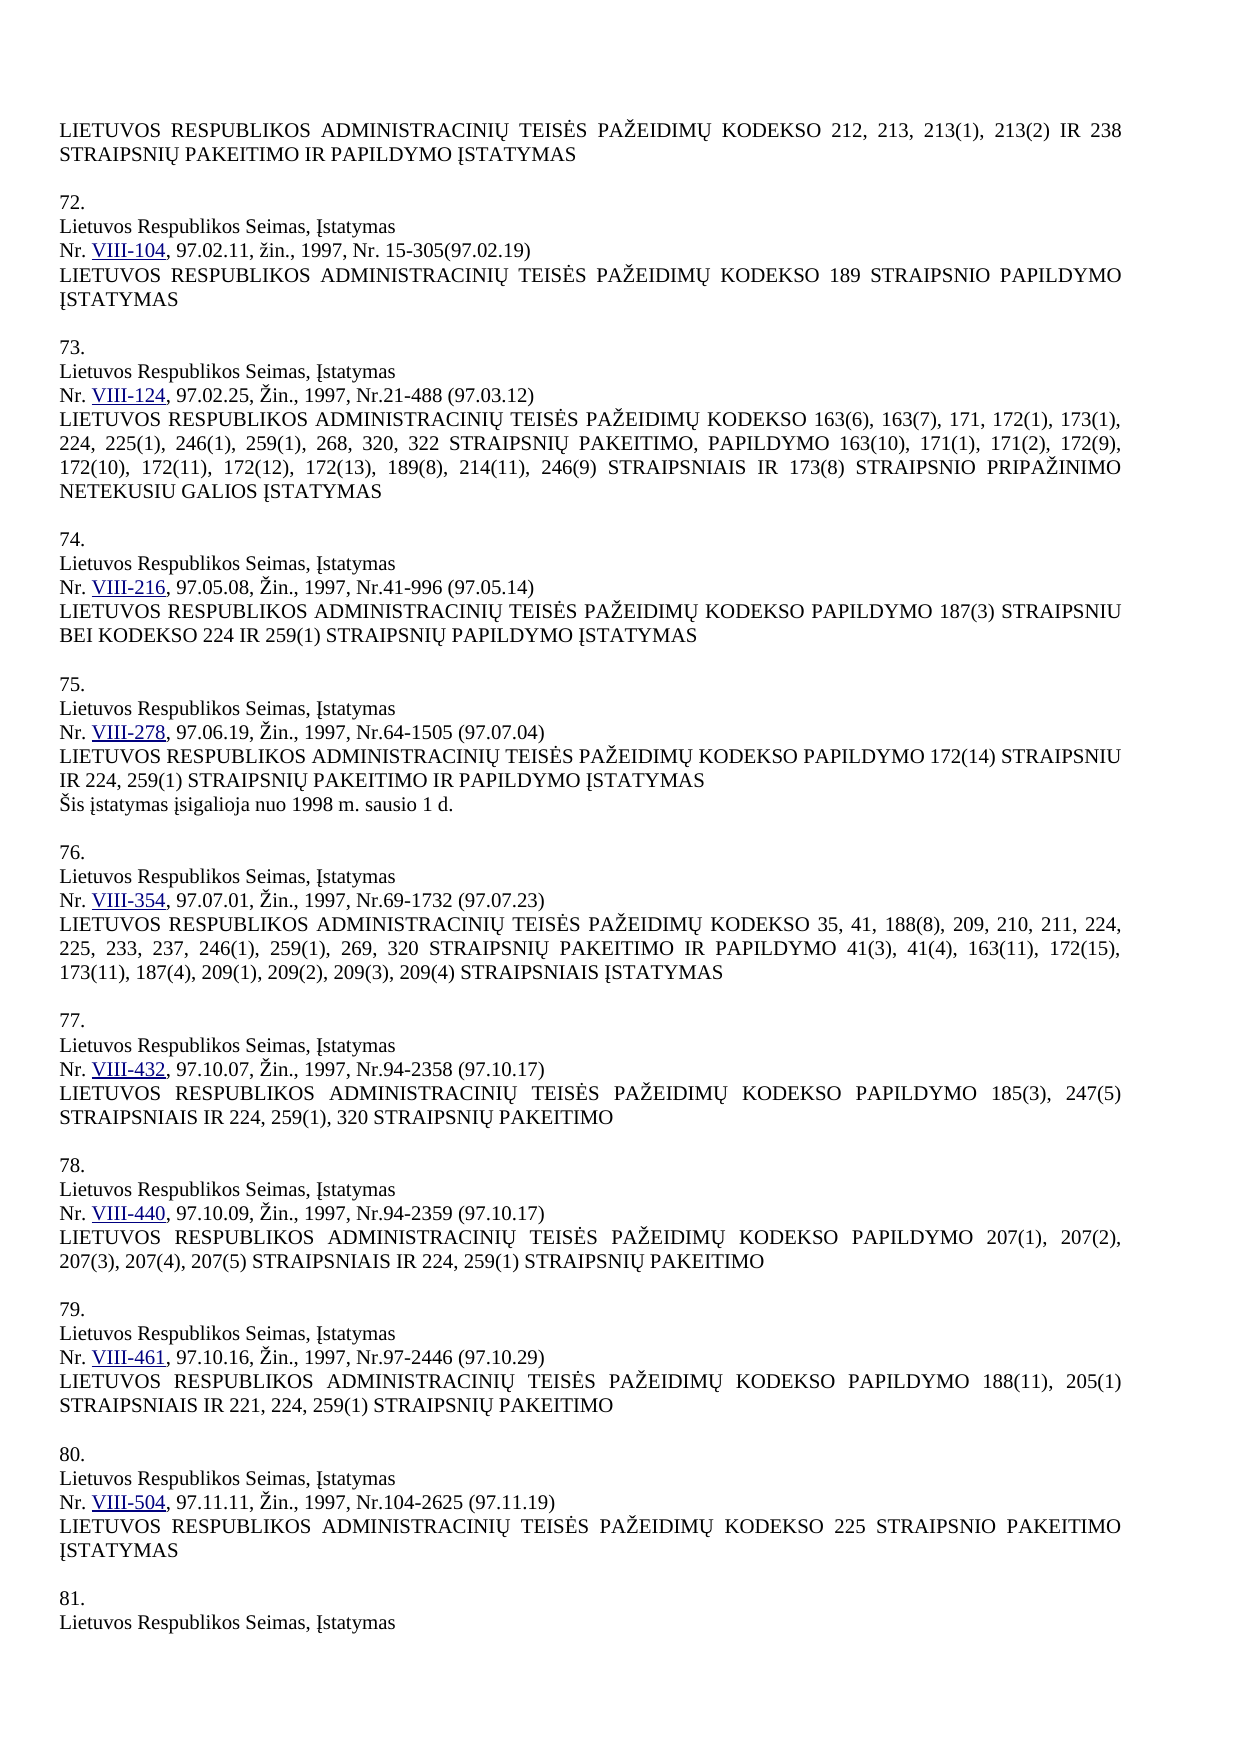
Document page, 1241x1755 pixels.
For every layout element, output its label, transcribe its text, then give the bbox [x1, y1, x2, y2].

text Lietuvos Respublikos Seimas, Įstatymas [59, 214, 1122, 238]
text LIETUVOS RESPUBLIKOS ADMINISTRACINIŲ TEISĖS PAŽEIDIMŲ KODEKSO 35, 41, 188(8), 209, 210, 211, 224, 225, 233, 237, 246(1), 259(1), 269, 320 STRAIPSNIŲ PAKEITIMO IR PAPILDYMO 41(3), 41(4), 163(11), 172(15), 173(11), 187(4), 209(1), 209(2), 209(3), 209(4) STRAIPSNIAIS ĮSTATYMAS [59, 912, 1122, 984]
text 78. [59, 1153, 1122, 1177]
text 73. [59, 335, 1122, 359]
text Lietuvos Respublikos Seimas, Įstatymas [59, 1321, 1122, 1345]
text 76. [59, 840, 1122, 864]
text LIETUVOS RESPUBLIKOS ADMINISTRACINIŲ TEISĖS PAŽEIDIMŲ KODEKSO PAPILDYMO 187(3) STRAIPSNIU BEI KODEKSO 224 IR 259(1) STRAIPSNIŲ PAPILDYMO ĮSTATYMAS [59, 599, 1122, 647]
text Nr. VIII-354, 97.07.01, Žin., 1997, Nr.69-1732 (97.07.23) [59, 888, 1122, 912]
text Lietuvos Respublikos Seimas, Įstatymas [59, 1177, 1122, 1201]
text 74. [59, 527, 1122, 551]
text LIETUVOS RESPUBLIKOS ADMINISTRACINIŲ TEISĖS PAŽEIDIMŲ KODEKSO PAPILDYMO 188(11), 205(1) STRAIPSNIAIS IR 221, 224, 259(1) STRAIPSNIŲ PAKEITIMO [59, 1369, 1122, 1417]
text LIETUVOS RESPUBLIKOS ADMINISTRACINIŲ TEISĖS PAŽEIDIMŲ KODEKSO 189 STRAIPSNIO PAPILDYMO ĮSTATYMAS [59, 262, 1122, 311]
text Lietuvos Respublikos Seimas, Įstatymas [59, 1466, 1122, 1490]
text LIETUVOS RESPUBLIKOS ADMINISTRACINIŲ TEISĖS PAŽEIDIMŲ KODEKSO PAPILDYMO 207(1), 207(2), 207(3), 207(4), 207(5) STRAIPSNIAIS IR 224, 259(1) STRAIPSNIŲ PAKEITIMO [59, 1225, 1122, 1273]
text Nr. VIII-278, 97.06.19, Žin., 1997, Nr.64-1505 (97.07.04) [59, 720, 1122, 744]
text Nr. VIII-504, 97.11.11, Žin., 1997, Nr.104-2625 (97.11.19) [59, 1490, 1122, 1514]
text Lietuvos Respublikos Seimas, Įstatymas [59, 551, 1122, 575]
text LIETUVOS RESPUBLIKOS ADMINISTRACINIŲ TEISĖS PAŽEIDIMŲ KODEKSO 163(6), 163(7), 171, 172(1), 173(1), 224, 225(1), 246(1), 259(1), 268, 320, 322 STRAIPSNIŲ PAKEITIMO, PAPILDYMO 163(10), 171(1), 171(2), 172(9), 172(10), 172(11), 172(12), 172(13), 189(8), 214(11), 246(9) STRAIPSNIAIS IR 173(8) STRAIPSNIO PRIPAŽINIMO NETEKUSIU GALIOS ĮSTATYMAS [59, 407, 1122, 503]
text LIETUVOS RESPUBLIKOS ADMINISTRACINIŲ TEISĖS PAŽEIDIMŲ KODEKSO PAPILDYMO 172(14) STRAIPSNIU IR 224, 259(1) STRAIPSNIŲ PAKEITIMO IR PAPILDYMO ĮSTATYMAS [59, 744, 1122, 792]
text 79. [59, 1297, 1122, 1321]
text Lietuvos Respublikos Seimas, Įstatymas [59, 1610, 1122, 1634]
text Nr. VIII-216, 97.05.08, Žin., 1997, Nr.41-996 (97.05.14) [59, 575, 1122, 599]
text Šis įstatymas įsigalioja nuo 1998 m. sausio 1 d. [59, 792, 1122, 816]
text Nr. VIII-432, 97.10.07, Žin., 1997, Nr.94-2358 (97.10.17) [59, 1057, 1122, 1081]
text LIETUVOS RESPUBLIKOS ADMINISTRACINIŲ TEISĖS PAŽEIDIMŲ KODEKSO 212, 213, 213(1), 213(2) IR 238 STRAIPSNIŲ PAKEITIMO IR PAPILDYMO ĮSTATYMAS [59, 118, 1122, 166]
text Lietuvos Respublikos Seimas, Įstatymas [59, 1032, 1122, 1057]
text 75. [59, 672, 1122, 696]
text Lietuvos Respublikos Seimas, Įstatymas [59, 696, 1122, 720]
text 81. [59, 1586, 1122, 1610]
text Lietuvos Respublikos Seimas, Įstatymas [59, 359, 1122, 383]
text 77. [59, 1008, 1122, 1032]
text Nr. VIII-461, 97.10.16, Žin., 1997, Nr.97-2446 (97.10.29) [59, 1345, 1122, 1369]
text LIETUVOS RESPUBLIKOS ADMINISTRACINIŲ TEISĖS PAŽEIDIMŲ KODEKSO PAPILDYMO 185(3), 247(5) STRAIPSNIAIS IR 224, 259(1), 320 STRAIPSNIŲ PAKEITIMO [59, 1081, 1122, 1129]
text LIETUVOS RESPUBLIKOS ADMINISTRACINIŲ TEISĖS PAŽEIDIMŲ KODEKSO 225 STRAIPSNIO PAKEITIMO ĮSTATYMAS [59, 1514, 1122, 1562]
text Nr. VIII-440, 97.10.09, Žin., 1997, Nr.94-2359 (97.10.17) [59, 1201, 1122, 1225]
text 80. [59, 1442, 1122, 1466]
text Nr. VIII-104, 97.02.11, žin., 1997, Nr. 15-305(97.02.19) [59, 238, 1122, 262]
text Lietuvos Respublikos Seimas, Įstatymas [59, 864, 1122, 888]
text 72. [59, 190, 1122, 214]
text Nr. VIII-124, 97.02.25, Žin., 1997, Nr.21-488 (97.03.12) [59, 383, 1122, 407]
